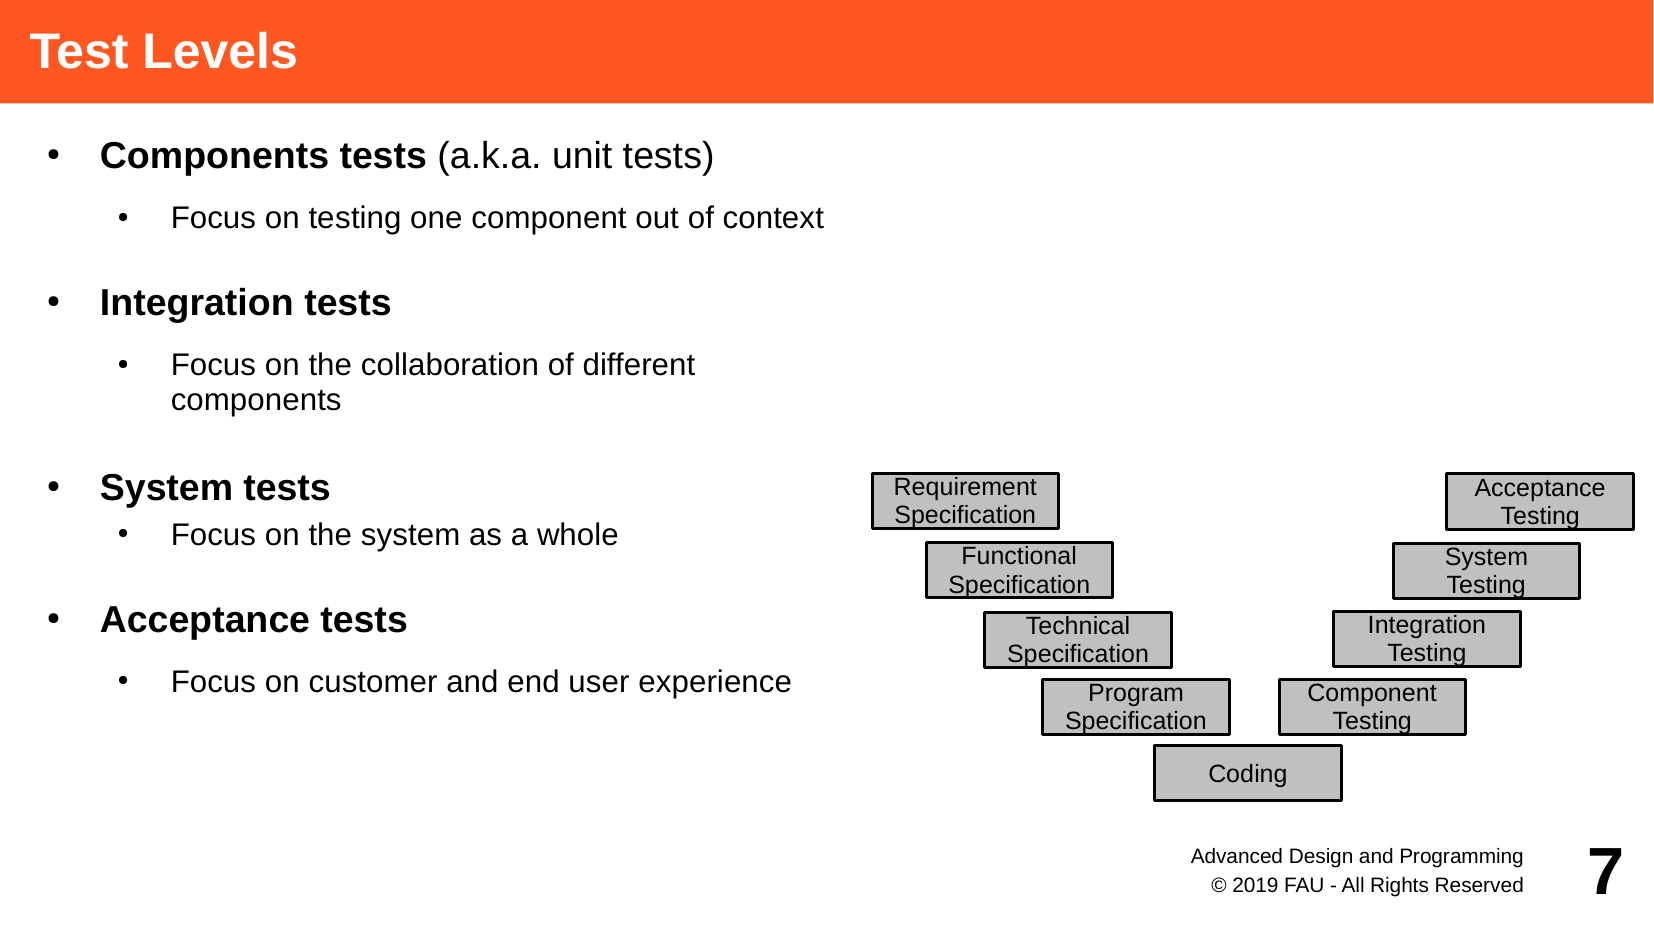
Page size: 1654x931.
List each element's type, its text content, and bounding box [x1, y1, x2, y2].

text_box Functional Specification [926, 542, 1113, 598]
text_box Coding [1154, 745, 1342, 801]
text_box Acceptance Testing [1446, 473, 1634, 530]
text_box Component Testing [1279, 679, 1466, 735]
text_box Requirement Specification [872, 473, 1059, 529]
title Test Levels [0, 0, 1654, 104]
text_box Program Specification [1042, 679, 1230, 735]
list Components tests (a.k.a. unit tests) Focus on testing one component out of context Integration tests Focus on the collaboration of different components System tests Focus on the system as a whole Acceptance tests Focus on customer and end user experience [29, 135, 844, 856]
text_box Technical Specification [984, 612, 1172, 668]
text_box Integration Testing [1333, 611, 1521, 667]
text_box System Testing [1393, 543, 1580, 599]
